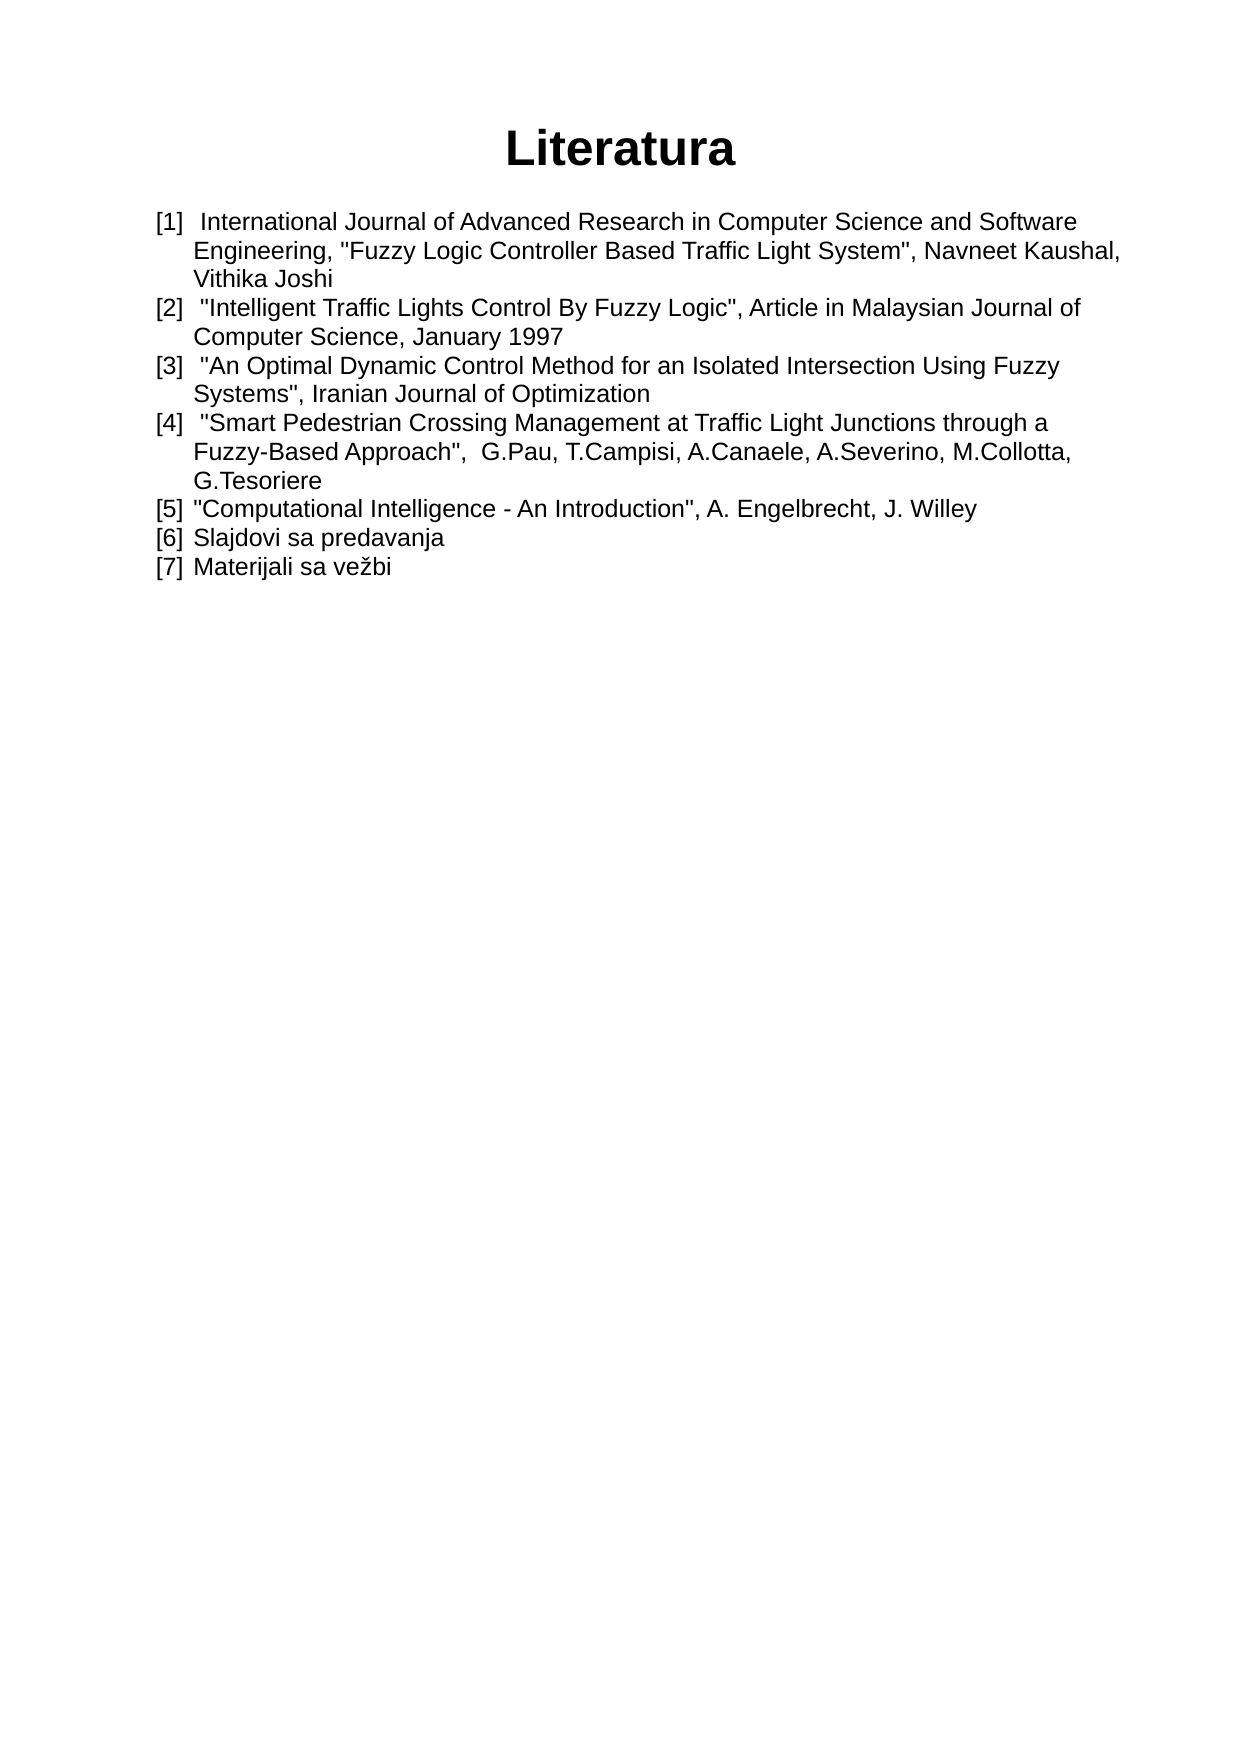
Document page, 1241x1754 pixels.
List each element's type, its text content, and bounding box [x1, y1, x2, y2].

list "An Optimal Dynamic Control Method for an Isolated Intersection Using Fuzzy Systems", Iranian Journal of Optimization [156, 351, 1122, 408]
list "Computational Intelligence - An Introduction", A. Engelbrecht, J. Willey [156, 494, 1122, 523]
list "Smart Pedestrian Crossing Management at Traffic Light Junctions through a Fuzzy-Based Approach", G.Pau, T.Campisi, A.Canaele, A.Severino, M.Collotta, G.Tesoriere [156, 408, 1122, 494]
list "Intelligent Traffic Lights Control By Fuzzy Logic", Article in Malaysian Journal of Computer Science, January 1997 [156, 293, 1122, 351]
list International Journal of Advanced Research in Computer Science and Software Engineering, "Fuzzy Logic Controller Based Traffic Light System", Navneet Kaushal, Vithika Joshi [156, 207, 1122, 293]
text Literatura [118, 118, 1122, 176]
list Materijali sa vežbi [156, 552, 1122, 581]
list Slajdovi sa predavanja [156, 523, 1122, 552]
